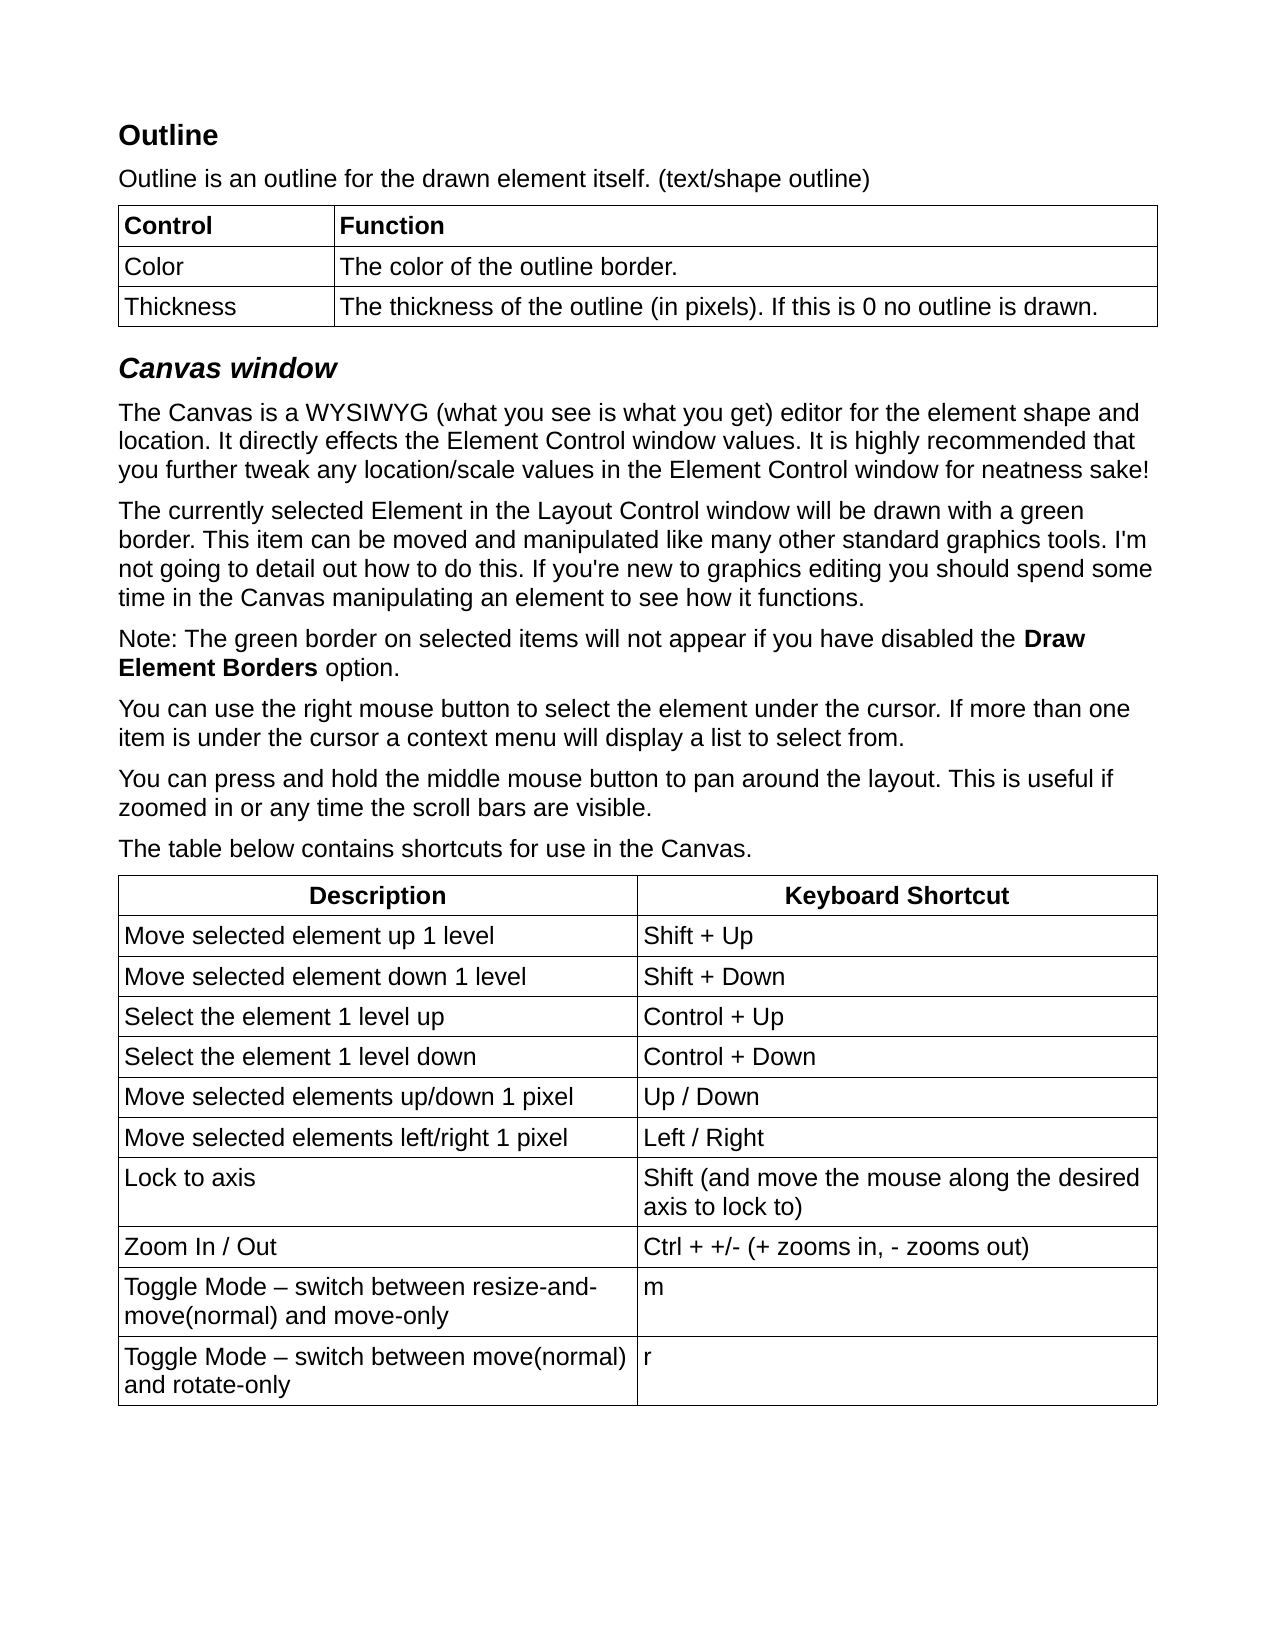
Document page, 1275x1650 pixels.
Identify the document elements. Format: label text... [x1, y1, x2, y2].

table_cell Select the element 1 level down [119, 1037, 637, 1077]
text You can use the right mouse button to select the element under the cursor. If more than one item is under the cursor a context menu will display a list to select from. [118, 694, 1157, 751]
table_cell Ctrl + +/- (+ zooms in, - zooms out) [638, 1227, 1157, 1267]
table_cell Color [119, 247, 334, 286]
text Outline is an outline for the drawn element itself. (text/shape outline) [118, 164, 1157, 193]
subtitle Outline [118, 118, 1157, 152]
table_cell Toggle Mode – switch between move(normal) and rotate-only [119, 1337, 637, 1405]
text You can press and hold the middle mouse button to pan around the layout. This is useful if zoomed in or any time the scroll bars are visible. [118, 764, 1157, 821]
table_cell The color of the outline border. [335, 247, 1157, 286]
table_cell m [638, 1268, 1157, 1336]
table_cell Shift (and move the mouse along the desired axis to lock to) [638, 1158, 1157, 1226]
table_cell Left / Right [638, 1118, 1157, 1157]
table_cell The thickness of the outline (in pixels). If this is 0 no outline is drawn. [335, 287, 1157, 326]
table_cell Move selected elements left/right 1 pixel [119, 1118, 637, 1157]
table_cell r [638, 1337, 1157, 1405]
table_cell Toggle Mode – switch between resize-and-move(normal) and move-only [119, 1268, 637, 1336]
text The Canvas is a WYSIWYG (what you see is what you get) editor for the element shape and location. It directly effects the Element Control window values. It is highly recommended that you further tweak any location/scale values in the Element Control window for neatness sake! [118, 397, 1157, 484]
table_cell Control + Down [638, 1037, 1157, 1077]
table_cell Lock to axis [119, 1158, 637, 1226]
subtitle Canvas window [118, 351, 1157, 385]
table_cell Shift + Up [638, 916, 1157, 956]
table_cell Select the element 1 level up [119, 997, 637, 1036]
table_cell Move selected element down 1 level [119, 957, 637, 996]
table_header Control [119, 206, 334, 246]
text The table below contains shortcuts for use in the Canvas. [118, 834, 1157, 862]
table_cell Up / Down [638, 1078, 1157, 1117]
table_header Description [119, 876, 637, 915]
table_cell Shift + Down [638, 957, 1157, 996]
table_cell Control + Up [638, 997, 1157, 1036]
table_cell Move selected elements up/down 1 pixel [119, 1078, 637, 1117]
table_header Function [335, 206, 1157, 246]
table_cell Thickness [119, 287, 334, 326]
table_cell Move selected element up 1 level [119, 916, 637, 956]
text Note: The green border on selected items will not appear if you have disabled the Draw Element Borders option. [118, 624, 1157, 681]
table_cell Zoom In / Out [119, 1227, 637, 1267]
table_header Keyboard Shortcut [638, 876, 1157, 915]
text The currently selected Element in the Layout Control window will be drawn with a green border. This item can be moved and manipulated like many other standard graphics tools. I'm not going to detail out how to do this. If you're new to graphics editing you should spend some time in the Canvas manipulating an element to see how it functions. [118, 496, 1157, 611]
